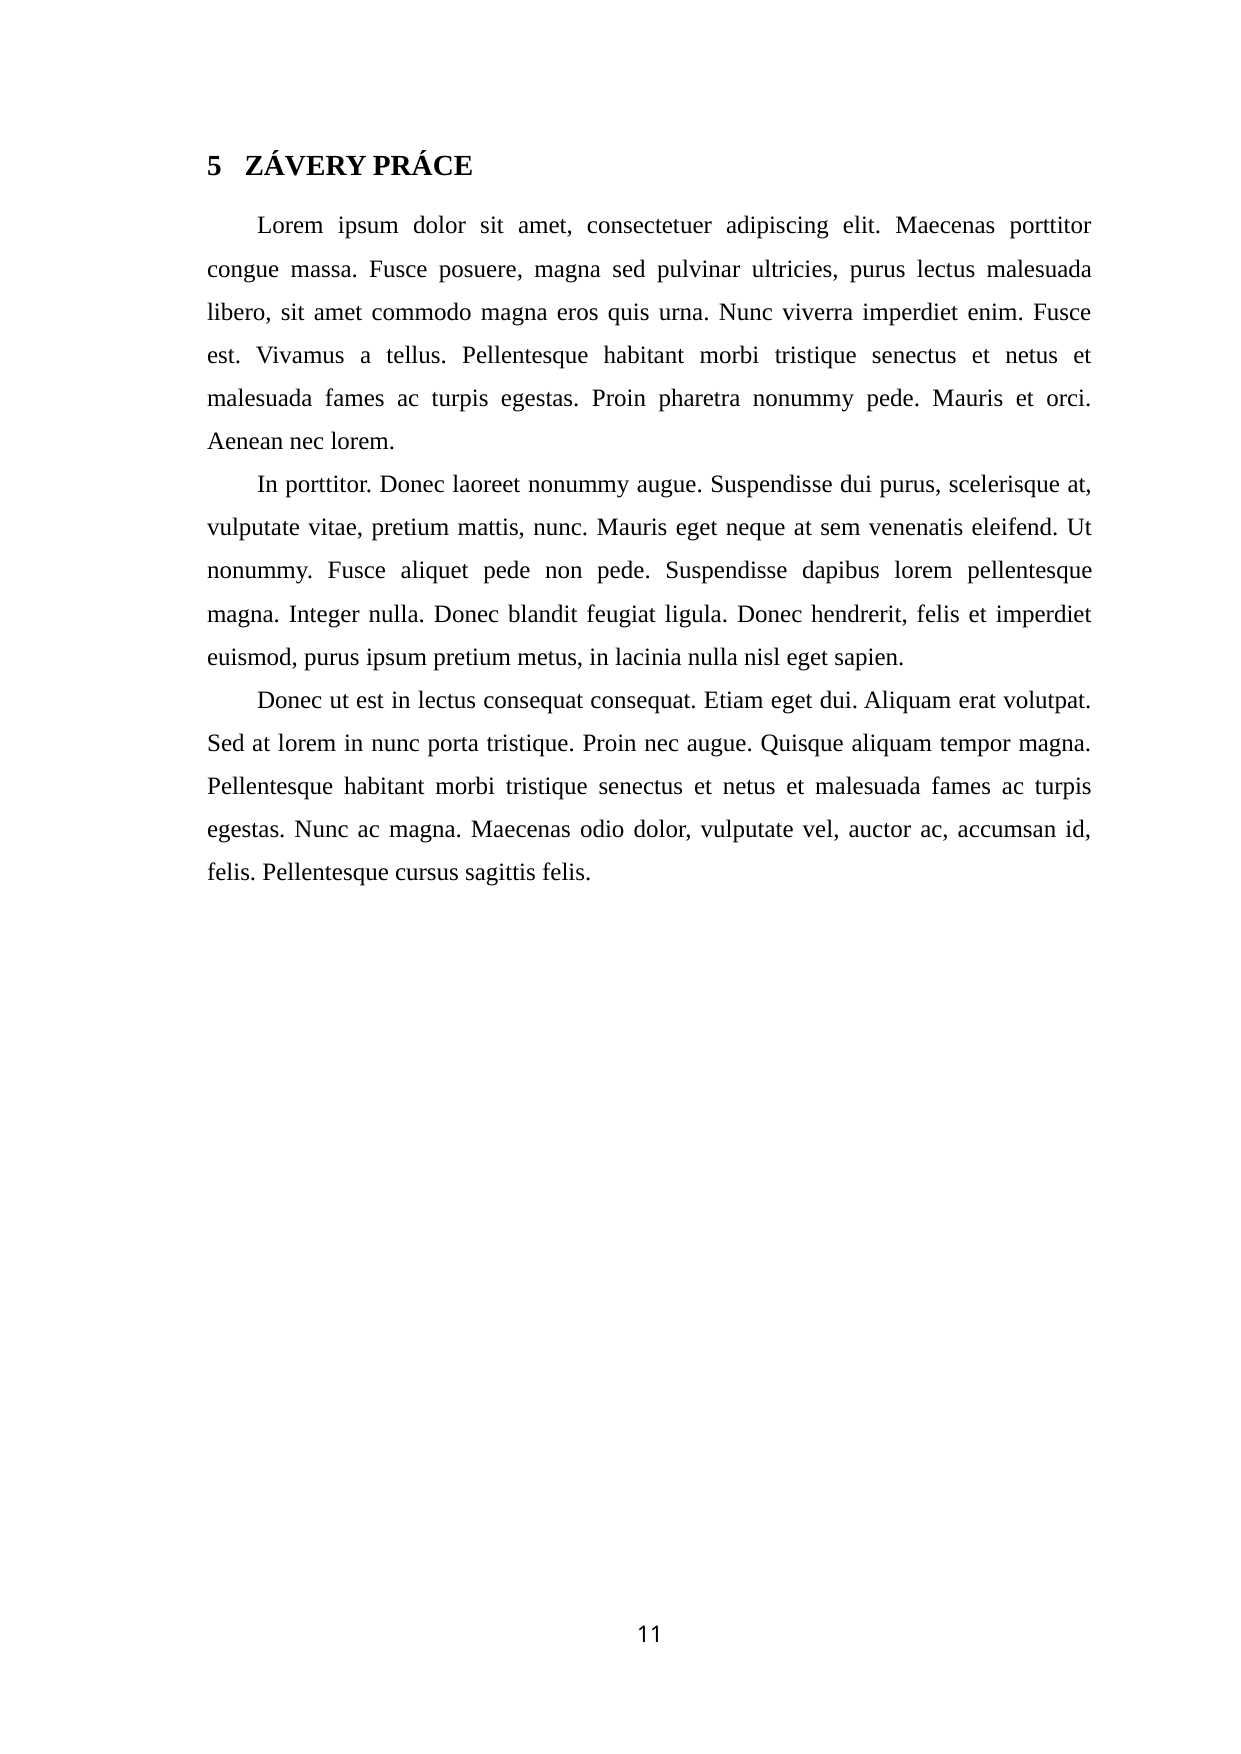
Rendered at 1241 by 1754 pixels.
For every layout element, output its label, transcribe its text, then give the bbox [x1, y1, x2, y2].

text Donec ut est in lectus consequat consequat. Etiam eget dui. Aliquam erat volutpat. Sed at lorem in nunc porta tristique. Proin nec augue. Quisque aliquam tempor magna. Pellentesque habitant morbi tristique senectus et netus et malesuada fames ac turpis egestas. Nunc ac magna. Maecenas odio dolor, vulputate vel, auctor ac, accumsan id, felis. Pellentesque cursus sagittis felis. [207, 685, 1092, 886]
text Lorem ipsum dolor sit amet, consectetuer adipiscing elit. Maecenas porttitor congue massa. Fusce posuere, magna sed pulvinar ultricies, purus lectus malesuada libero, sit amet commodo magna eros quis urna. Nunc viverra imperdiet enim. Fusce est. Vivamus a tellus. Pellentesque habitant morbi tristique senectus et netus et malesuada fames ac turpis egestas. Proin pharetra nonummy pede. Mauris et orci. Aenean nec lorem. [207, 211, 1092, 455]
subtitle Závery práce [207, 148, 1092, 181]
text In porttitor. Donec laoreet nonummy augue. Suspendisse dui purus, scelerisque at, vulputate vitae, pretium mattis, nunc. Mauris eget neque at sem venenatis eleifend. Ut nonummy. Fusce aliquet pede non pede. Suspendisse dapibus lorem pellentesque magna. Integer nulla. Donec blandit feugiat ligula. Donec hendrerit, felis et imperdiet euismod, purus ipsum pretium metus, in lacinia nulla nisl eget sapien. [207, 469, 1092, 671]
